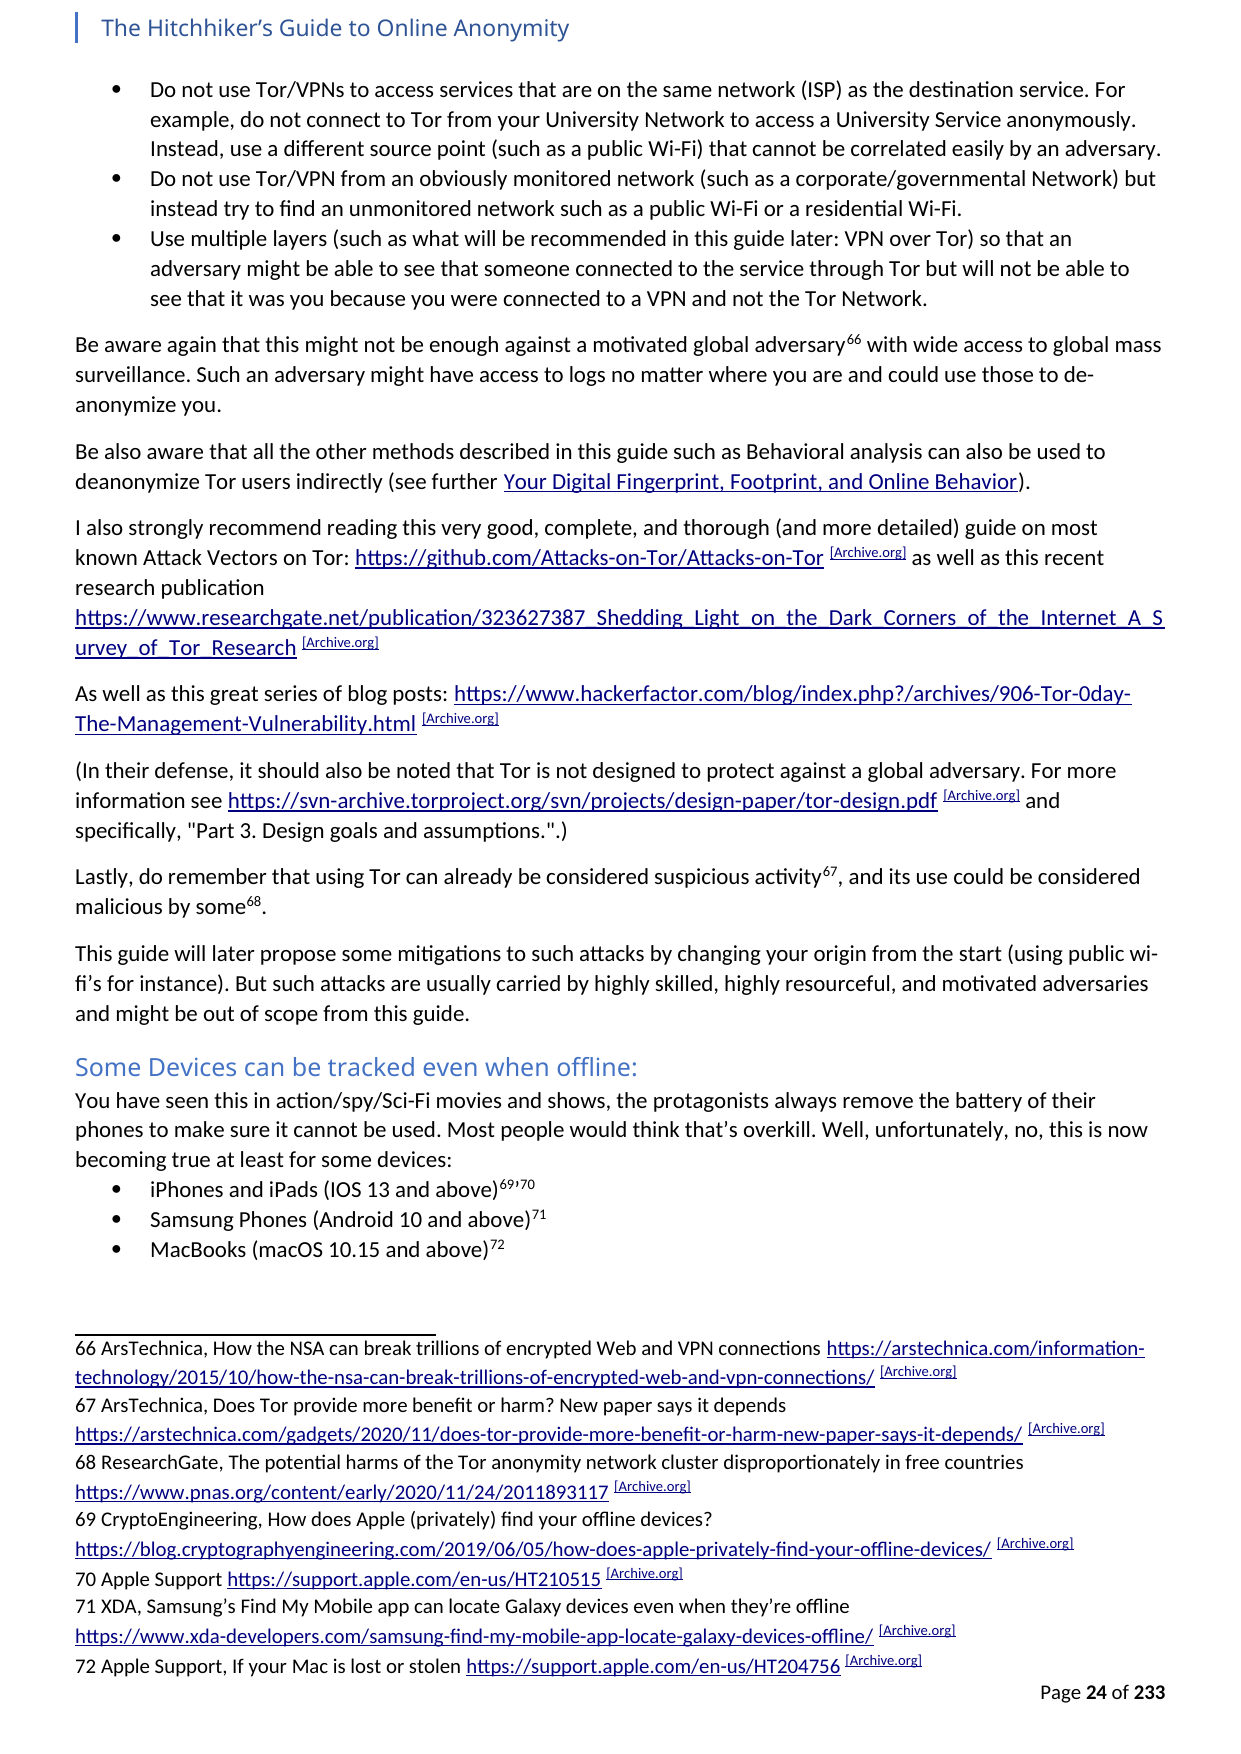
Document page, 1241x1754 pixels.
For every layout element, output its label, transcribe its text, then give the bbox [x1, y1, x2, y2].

list Do not use Tor/VPNs to access services that are on the same network (ISP) as the destination service. For example, do not connect to Tor from your University Network to access a University Service anonymously. Instead, use a different source point (such as a public Wi-Fi) that cannot be correlated easily by an adversary. [112, 75, 1165, 163]
list Apple Support, If your Mac is lost or stolen https://support.apple.com/en-us/HT204756 [Archive.org] [75, 1651, 1165, 1679]
text Be also aware that all the other methods described in this guide such as Behavioral analysis can also be used to deanonymize Tor users indirectly (see further Your Digital Fingerprint, Footprint, and Online Behavior). [75, 437, 1165, 495]
list MacBooks (macOS 10.15 and above) [112, 1235, 1165, 1263]
list CryptoEngineering, How does Apple (privately) find your offline devices? https://blog.cryptographyengineering.com/2019/06/05/how-does-apple-privately-find-your-offline-devices/ [Archive.org] [75, 1507, 1165, 1562]
list Use multiple layers (such as what will be recommended in this guide later: VPN over Tor) so that an adversary might be able to see that someone connected to the service through Tor but will not be able to see that it was you because you were connected to a VPN and not the Tor Network. [112, 224, 1165, 312]
text ResearchGate, The potential harms of the Tor anonymity network cluster disproportionately in free countries https://www.pnas.org/content/early/2020/11/24/2011893117 [Archive.org] [75, 1449, 1165, 1505]
text ArsTechnica, Does Tor provide more benefit or harm? New paper says it depends https://arstechnica.com/gadgets/2020/11/does-tor-provide-more-benefit-or-harm-new-paper-says-it-depends/ [Archive.org] [75, 1392, 1165, 1448]
subtitle Some Devices can be tracked even when offline: [75, 1049, 1165, 1083]
list iPhones and iPads (IOS 13 and above)’ [112, 1175, 1165, 1203]
list Samsung Phones (Android 10 and above) [112, 1205, 1165, 1233]
text urvey_of_Tor_Research [Archive.org] [75, 629, 1165, 661]
list Do not use Tor/VPN from an obviously monitored network (such as a corporate/governmental Network) but instead try to find an unmonitored network such as a public Wi-Fi or a residential Wi-Fi. [112, 164, 1165, 222]
list XDA, Samsung’s Find My Mobile app can locate Galaxy devices even when they’re offline https://www.xda-developers.com/samsung-find-my-mobile-app-locate-galaxy-devices-offline/ [Archive.org] [75, 1594, 1165, 1649]
text (In their defense, it should also be noted that Tor is not designed to protect against a global adversary. For more information see https://svn-archive.torproject.org/svn/projects/design-paper/tor-design.pdf [Archive.org] and specifically, "Part 3. Design goals and assumptions.".) [75, 756, 1165, 844]
text Lastly, do remember that using Tor can already be considered suspicious activity, and its use could be considered malicious by some. [75, 862, 1165, 920]
text I also strongly recommend reading this very good, complete, and thorough (and more detailed) guide on most known Attack Vectors on Tor: https://github.com/Attacks-on-Tor/Attacks-on-Tor [Archive.org] as well as this recent research publication https://www.researchgate.net/publication/323627387_Shedding_Light_on_the_Dark_Corners_of_the_Internet_A_S [75, 513, 1165, 627]
text ArsTechnica, How the NSA can break trillions of encrypted Web and VPN connections https://arstechnica.com/information-technology/2015/10/how-the-nsa-can-break-trillions-of-encrypted-web-and-vpn-connections/ [Archive.org] [75, 1335, 1165, 1390]
text Be aware again that this might not be enough against a motivated global adversary with wide access to global mass surveillance. Such an adversary might have access to logs no matter where you are and could use those to de-anonymize you. [75, 331, 1165, 418]
text You have seen this in action/spy/Sci-Fi movies and shows, the protagonists always remove the battery of their phones to make sure it cannot be used. Most people would think that’s overkill. Well, unfortunately, no, this is now becoming true at least for some devices: [75, 1086, 1165, 1173]
text As well as this great series of blog posts: https://www.hackerfactor.com/blog/index.php?/archives/906-Tor-0day-The-Management-Vulnerability.html [Archive.org] [75, 679, 1165, 737]
list Apple Support https://support.apple.com/en-us/HT210515 [Archive.org] [75, 1564, 1165, 1592]
text This guide will later propose some mitigations to such attacks by changing your origin from the start (using public wi-fi’s for instance). But such attacks are usually carried by highly skilled, highly resourceful, and motivated adversaries and might be out of scope from this guide. [75, 939, 1165, 1027]
